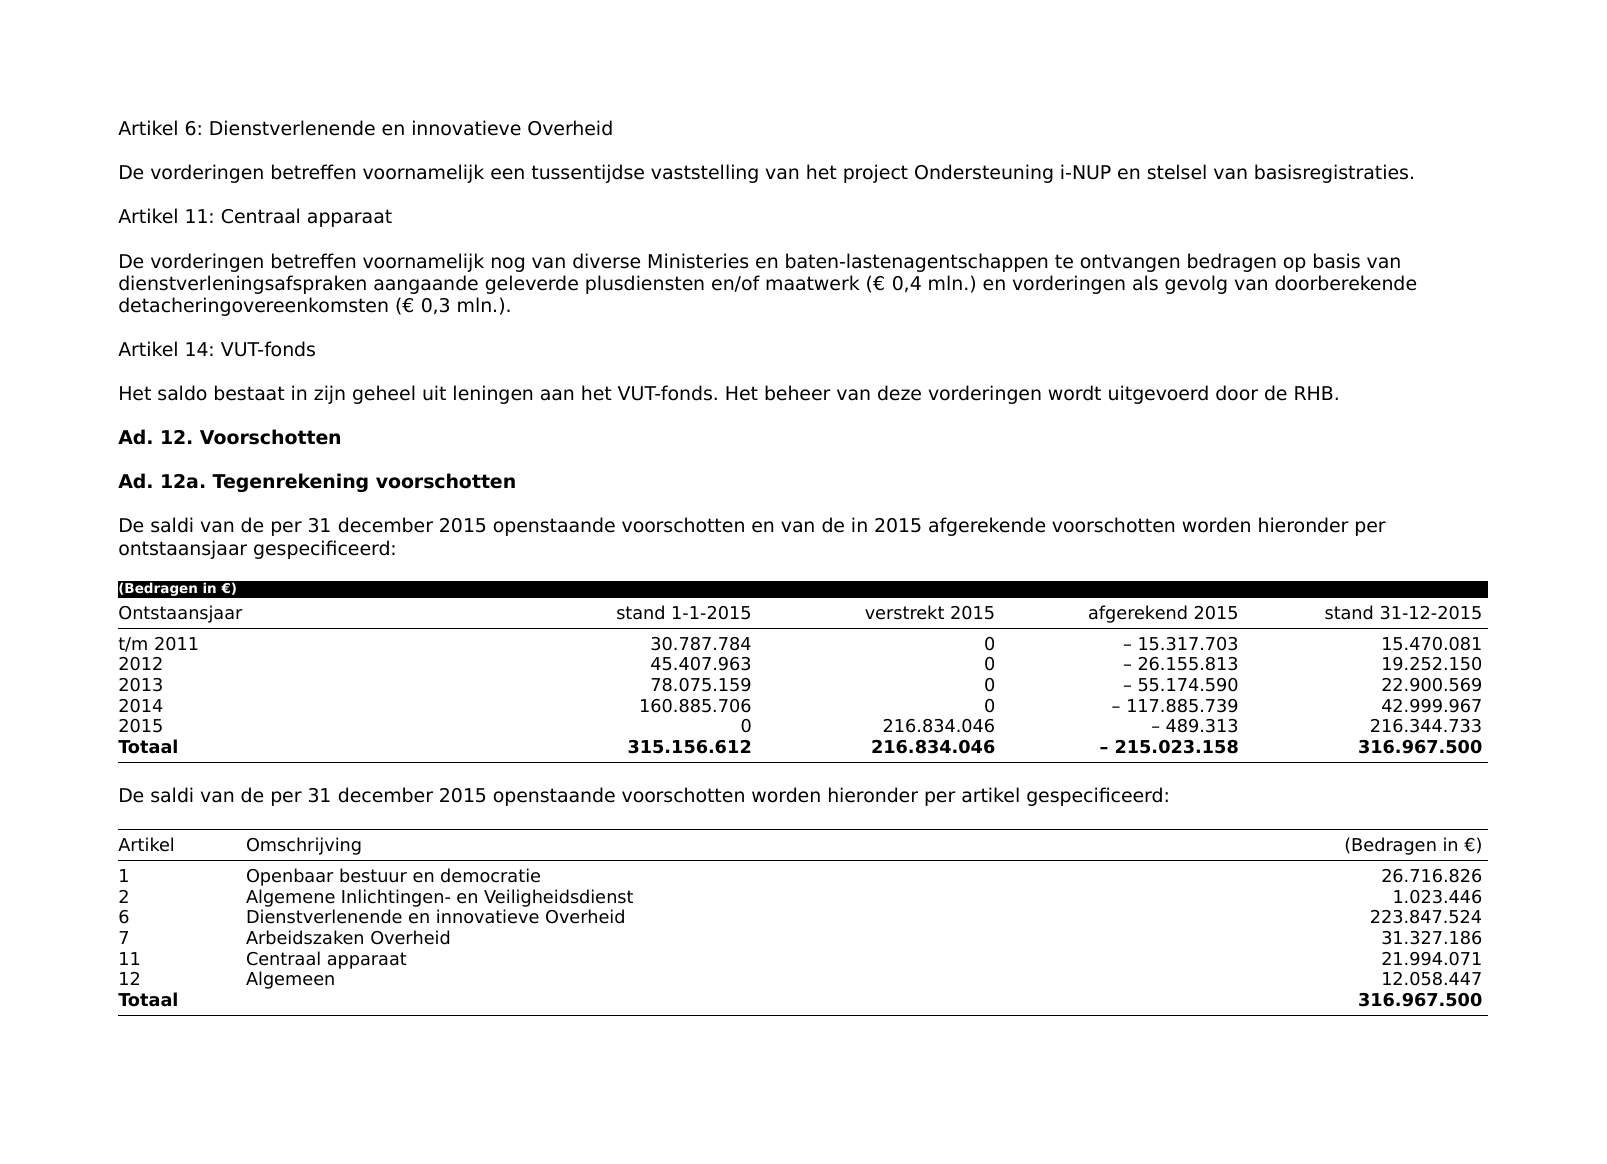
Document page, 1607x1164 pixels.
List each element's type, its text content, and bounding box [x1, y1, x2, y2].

text De vorderingen betreffen voornamelijk een tussentijdse vaststelling van het project Ondersteuning i-NUP en stelsel van basisregistraties. [118, 162, 1488, 184]
table_cell 22.900.569 [1245, 675, 1488, 696]
table_cell Totaal [118, 990, 240, 1015]
table_cell 0 [758, 629, 1001, 654]
subtitle Artikel 11: Centraal apparaat [118, 206, 1488, 228]
table_cell 2015 [118, 716, 514, 737]
table_cell 78.075.159 [514, 675, 757, 696]
table_cell 15.470.081 [1245, 629, 1488, 654]
table_cell 2013 [118, 675, 514, 696]
text De saldi van de per 31 december 2015 openstaande voorschotten en van de in 2015 afgerekende voorschotten worden hieronder per ontstaansjaar gespecificeerd: [118, 515, 1488, 559]
text De vorderingen betreffen voornamelijk nog van diverse Ministeries en baten-lastenagentschappen te ontvangen bedragen op basis van dienstverleningsafspraken aangaande geleverde plusdiensten en/of maatwerk (€ 0,4 mln.) en vorderingen als gevolg van doorberekende detacheringovereenkomsten (€ 0,3 mln.). [118, 251, 1488, 317]
table_cell 42.999.967 [1245, 696, 1488, 716]
table_cell 0 [514, 716, 757, 737]
table_cell 1 [118, 861, 240, 887]
table_cell 7 [118, 928, 240, 948]
text De saldi van de per 31 december 2015 openstaande voorschotten worden hieronder per artikel gespecificeerd: [118, 785, 1488, 807]
table_cell Algemene Inlichtingen- en Veiligheidsdienst [240, 887, 1214, 907]
table_cell 2012 [118, 654, 514, 675]
table_cell afgerekend 2015 [1001, 598, 1244, 628]
table_header Omschrijving [240, 830, 1214, 860]
text Het saldo bestaat in zijn geheel uit leningen aan het VUT-fonds. Het beheer van deze vorderingen wordt uitgevoerd door de RHB. [118, 383, 1488, 405]
table_cell verstrekt 2015 [758, 598, 1001, 628]
table_cell 2 [118, 887, 240, 907]
table_cell – 15.317.703 [1001, 629, 1244, 654]
table_cell – 215.023.158 [1001, 737, 1244, 762]
subtitle Ad. 12a. Tegenrekening voorschotten [118, 471, 1488, 493]
table_cell 6 [118, 907, 240, 928]
table_cell 0 [758, 696, 1001, 716]
table_cell Algemeen [240, 969, 1214, 990]
table_cell 11 [118, 949, 240, 969]
table_cell Ontstaansjaar [118, 598, 514, 628]
table_cell [240, 990, 1214, 1015]
table_cell – 117.885.739 [1001, 696, 1244, 716]
table_cell 1.023.446 [1214, 887, 1488, 907]
table_cell 0 [758, 675, 1001, 696]
table_cell 316.967.500 [1214, 990, 1488, 1015]
table_cell stand 31-12-2015 [1245, 598, 1488, 628]
table_cell 12.058.447 [1214, 969, 1488, 990]
table_cell 31.327.186 [1214, 928, 1488, 948]
table_cell – 489.313 [1001, 716, 1244, 737]
table_cell 160.885.706 [514, 696, 757, 716]
table_cell Centraal apparaat [240, 949, 1214, 969]
table_cell 223.847.524 [1214, 907, 1488, 928]
table_cell 216.344.733 [1245, 716, 1488, 737]
table_cell 216.834.046 [758, 716, 1001, 737]
table_cell Arbeidszaken Overheid [240, 928, 1214, 948]
subtitle Artikel 14: VUT-fonds [118, 339, 1488, 361]
table_header (Bedragen in €) [1214, 830, 1488, 860]
table_cell 216.834.046 [758, 737, 1001, 762]
table_cell 45.407.963 [514, 654, 757, 675]
table_cell 315.156.612 [514, 737, 757, 762]
table_cell 12 [118, 969, 240, 990]
table_cell 30.787.784 [514, 629, 757, 654]
table_cell Dienstverlenende en innovatieve Overheid [240, 907, 1214, 928]
table_cell t/m 2011 [118, 629, 514, 654]
table_cell stand 1-1-2015 [514, 598, 757, 628]
table_cell Openbaar bestuur en democratie [240, 861, 1214, 887]
table_cell 21.994.071 [1214, 949, 1488, 969]
table_cell 19.252.150 [1245, 654, 1488, 675]
table_cell Totaal [118, 737, 514, 762]
table_cell 26.716.826 [1214, 861, 1488, 887]
table_cell 316.967.500 [1245, 737, 1488, 762]
subtitle Ad. 12. Voorschotten [118, 427, 1488, 449]
table_cell 0 [758, 654, 1001, 675]
table_header (Bedragen in €) [118, 581, 1488, 597]
subtitle Artikel 6: Dienstverlenende en innovatieve Overheid [118, 118, 1488, 140]
table_cell – 26.155.813 [1001, 654, 1244, 675]
table_cell 2014 [118, 696, 514, 716]
table_header Artikel [118, 830, 240, 860]
table_cell – 55.174.590 [1001, 675, 1244, 696]
